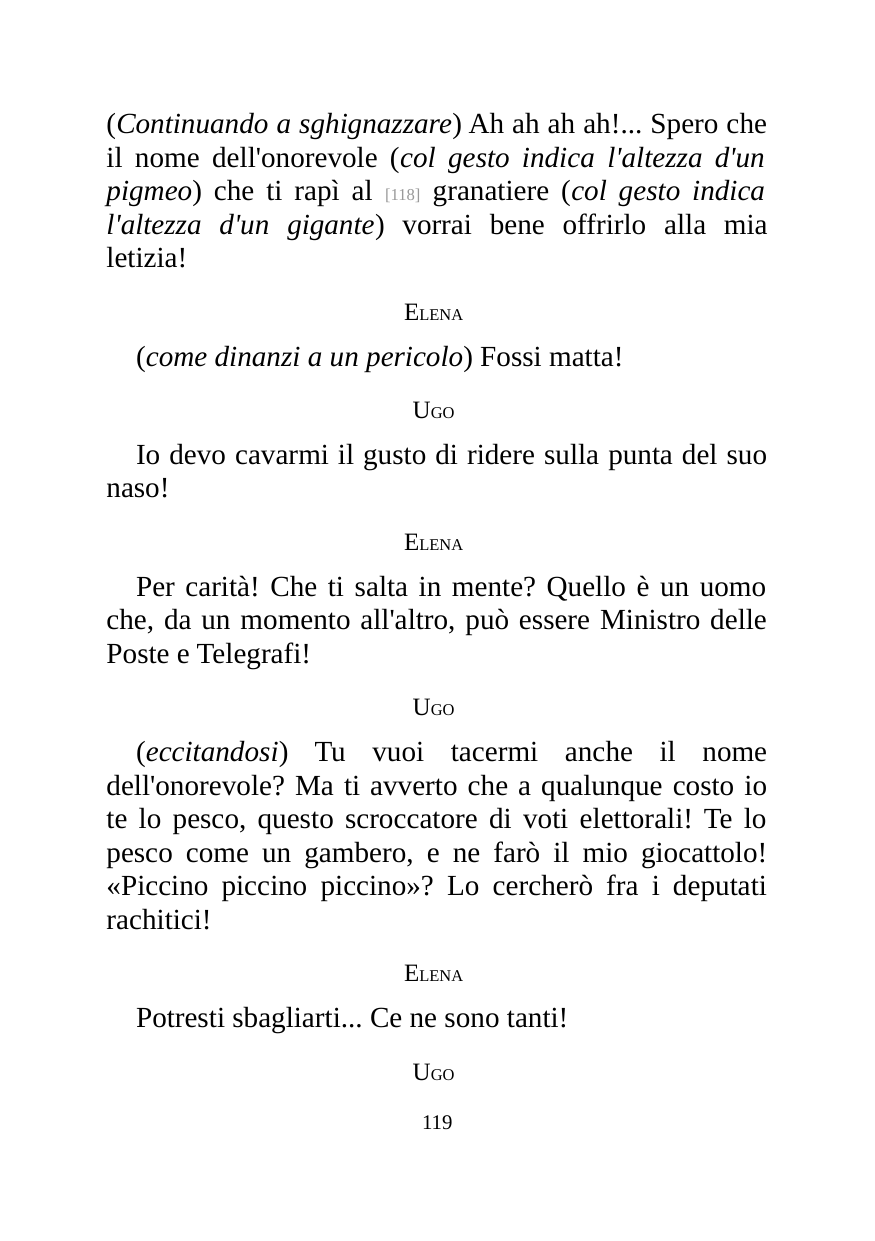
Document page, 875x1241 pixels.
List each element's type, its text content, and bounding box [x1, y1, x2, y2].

text Potresti sbagliarti... Ce ne sono tanti! [106, 1000, 768, 1034]
text Io devo cavarmi il gusto di ridere sulla punta del suo naso! [106, 437, 768, 504]
text Ugo [106, 688, 768, 722]
text Ugo [106, 1053, 768, 1086]
text Per carità! Che ti salta in mente? Quello è un uomo che, da un momento all'altro, può essere Ministro delle Poste e Telegrafi! [106, 569, 768, 669]
text (come dinanzi a un pericolo) Fossi matta! [106, 339, 768, 372]
text Ugo [106, 391, 768, 424]
text Elena [106, 293, 768, 326]
text Elena [106, 954, 768, 988]
text (Continuando a sghignazzare) Ah ah ah ah!... Spero che il nome dell'onorevole (col gesto indica l'altezza d'un pigmeo) che ti rapì al [118] granatiere (col gesto indica l'altezza d'un gigante) vorrai bene offrirlo alla mia letizia! [106, 106, 768, 274]
text (eccitandosi) Tu vuoi tacermi anche il nome dell'onorevole? Ma ti avverto che a qualunque costo io te lo pesco, questo scroccatore di voti elettorali! Te lo pesco come un gambero, e ne farò il mio giocattolo! «Piccino piccino piccino»? Lo cercherò fra i deputati rachitici! [106, 734, 768, 936]
text Elena [106, 523, 768, 556]
